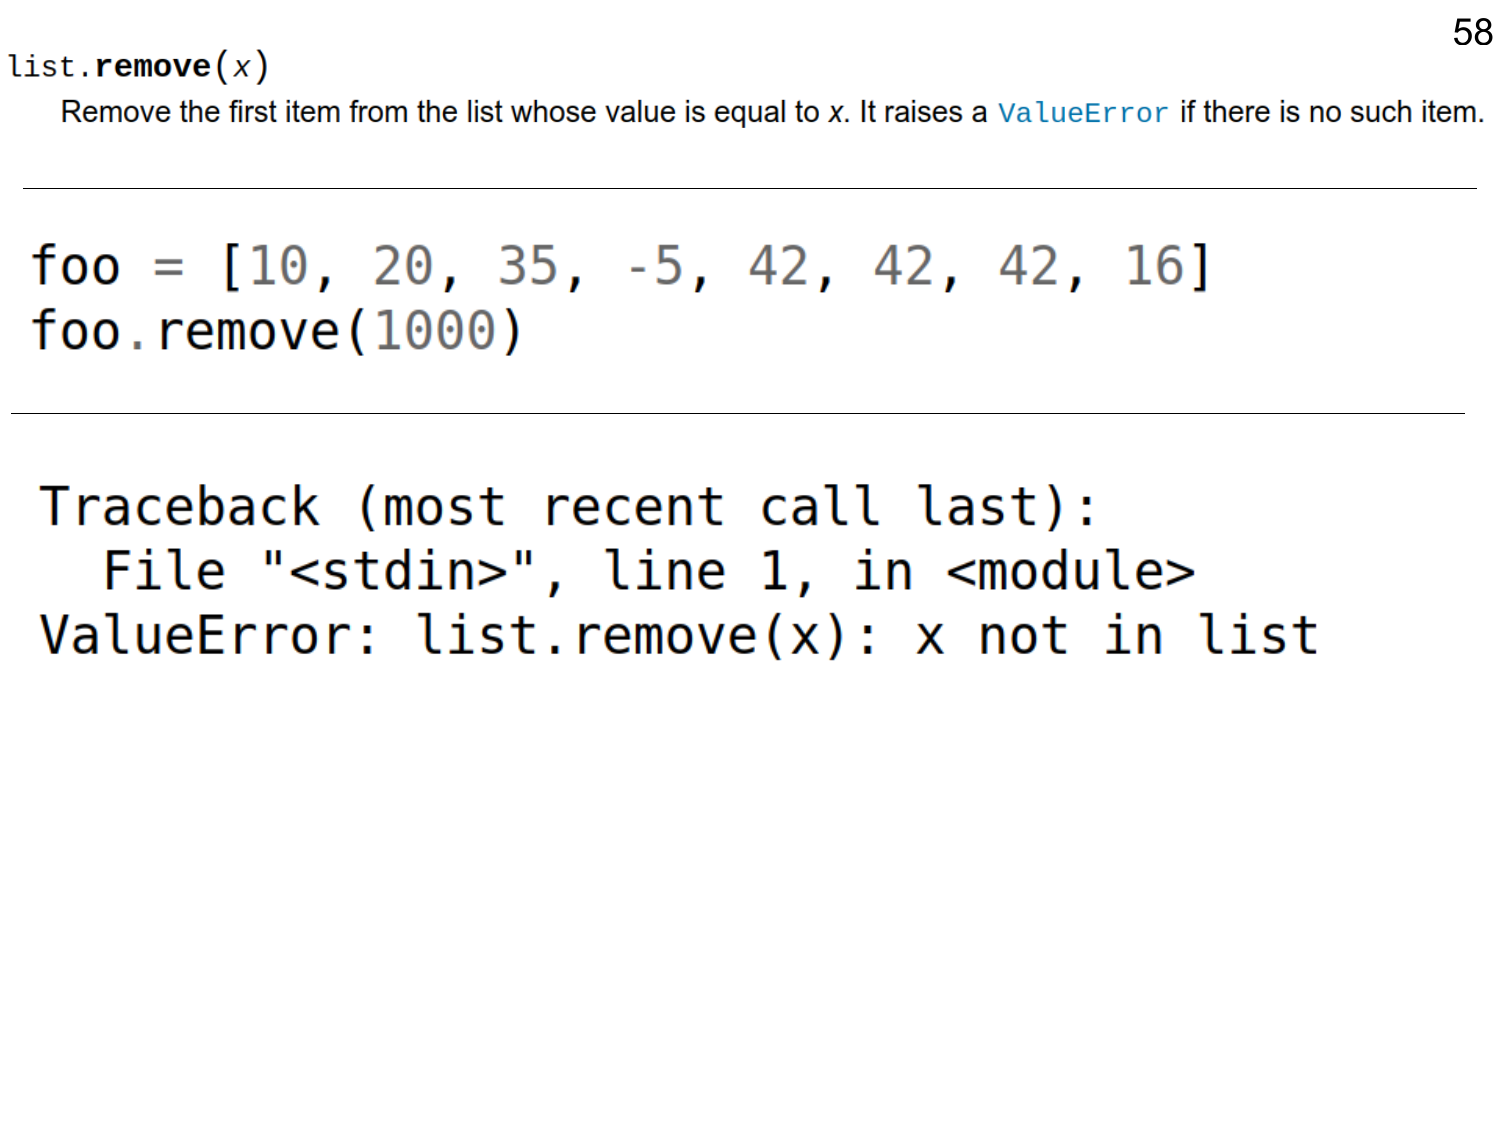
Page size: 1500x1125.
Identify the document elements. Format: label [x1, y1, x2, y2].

picture [5, 45, 1495, 142]
picture [23, 223, 1226, 367]
picture [23, 472, 1332, 676]
